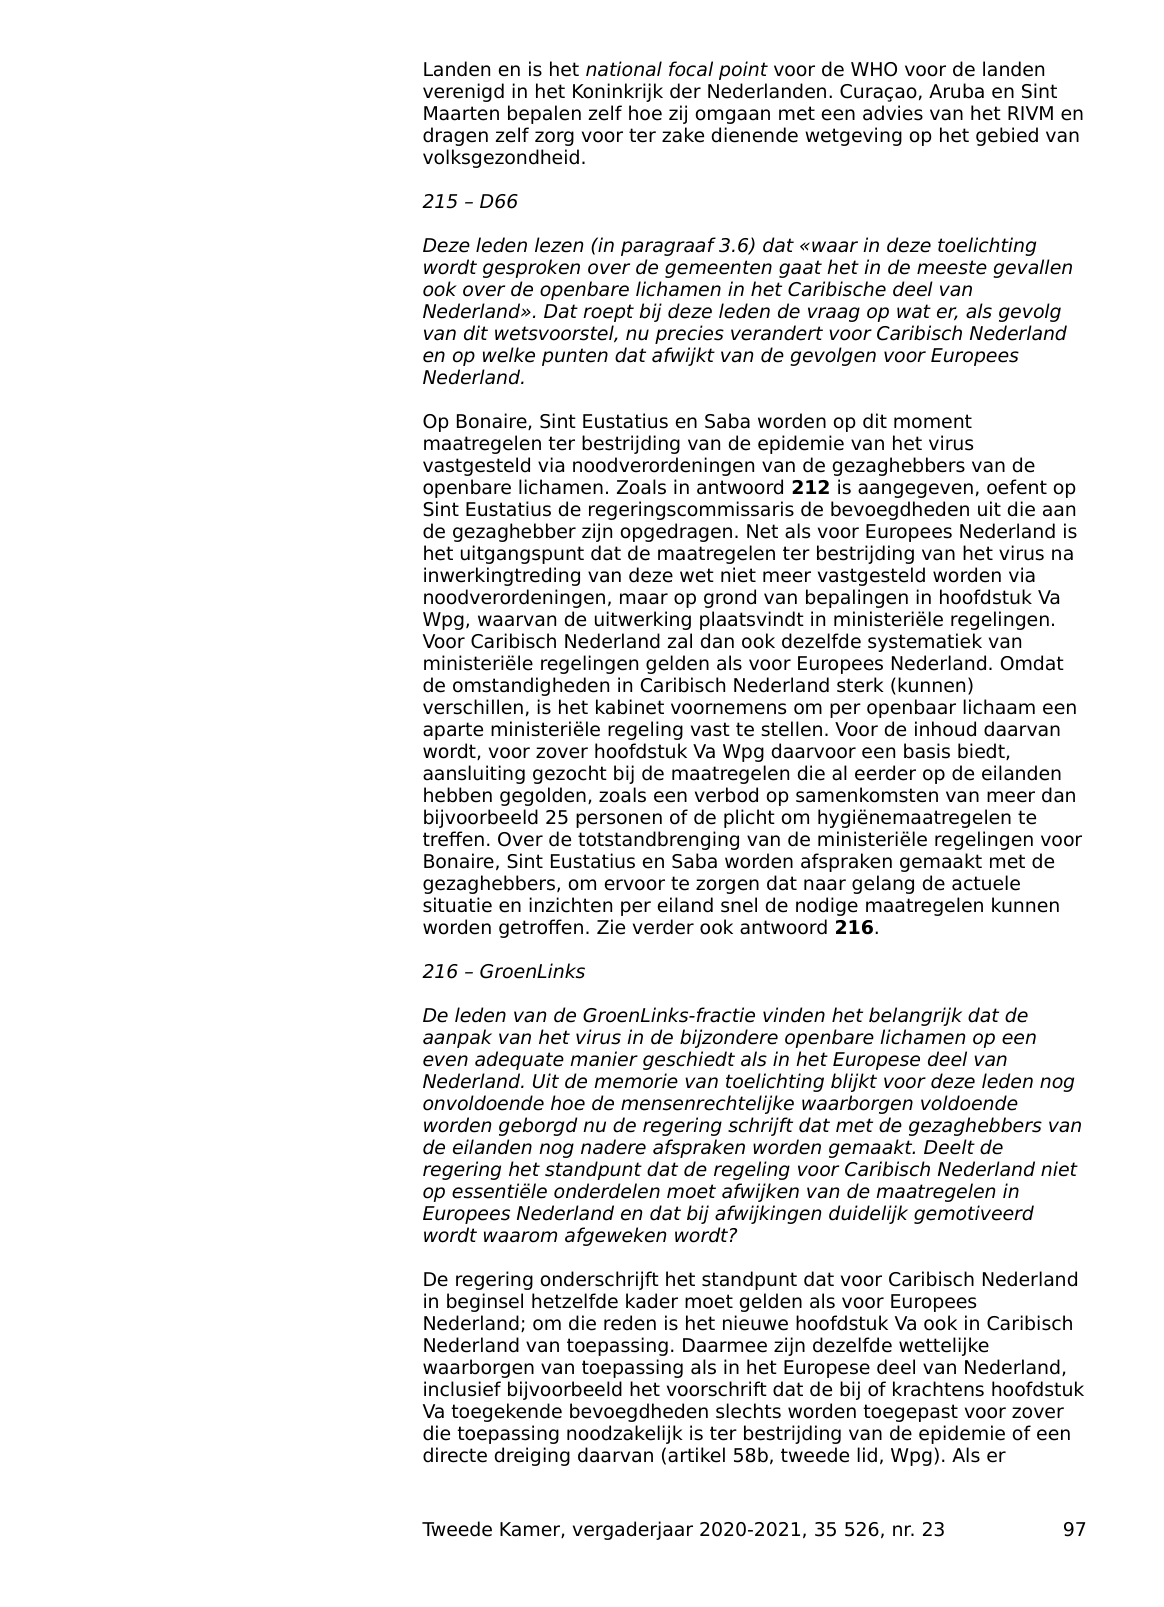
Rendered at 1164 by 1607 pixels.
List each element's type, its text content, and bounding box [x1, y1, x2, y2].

text Op Bonaire, Sint Eustatius en Saba worden op dit moment maatregelen ter bestrijding van de epidemie van het virus vastgesteld via noodverordeningen van de gezaghebbers van de openbare lichamen. Zoals in antwoord 212 is aangegeven, oefent op Sint Eustatius de regeringscommissaris de bevoegdheden uit die aan de gezaghebber zijn opgedragen. Net als voor Europees Nederland is het uitgangspunt dat de maatregelen ter bestrijding van het virus na inwerkingtreding van deze wet niet meer vastgesteld worden via noodverordeningen, maar op grond van bepalingen in hoofdstuk Va Wpg, waarvan de uitwerking plaatsvindt in ministeriële regelingen. Voor Caribisch Nederland zal dan ook dezelfde systematiek van ministeriële regelingen gelden als voor Europees Nederland. Omdat de omstandigheden in Caribisch Nederland sterk (kunnen) verschillen, is het kabinet voornemens om per openbaar lichaam een aparte ministeriële regeling vast te stellen. Voor de inhoud daarvan wordt, voor zover hoofdstuk Va Wpg daarvoor een basis biedt, aansluiting gezocht bij de maatregelen die al eerder op de eilanden hebben gegolden, zoals een verbod op samenkomsten van meer dan bijvoorbeeld 25 personen of de plicht om hygiënemaatregelen te treffen. Over de totstandbrenging van de ministeriële regelingen voor Bonaire, Sint Eustatius en Saba worden afspraken gemaakt met de gezaghebbers, om ervoor te zorgen dat naar gelang de actuele situatie en inzichten per eiland snel de nodige maatregelen kunnen worden getroffen. Zie verder ook antwoord 216. [422, 411, 1087, 939]
subtitle 216 – GroenLinks [422, 961, 1087, 983]
text De regering onderschrijft het standpunt dat voor Caribisch Nederland in beginsel hetzelfde kader moet gelden als voor Europees Nederland; om die reden is het nieuwe hoofdstuk Va ook in Caribisch Nederland van toepassing. Daarmee zijn dezelfde wettelijke waarborgen van toepassing als in het Europese deel van Nederland, inclusief bijvoorbeeld het voorschrift dat de bij of krachtens hoofdstuk Va toegekende bevoegdheden slechts worden toegepast voor zover die toepassing noodzakelijk is ter bestrijding van de epidemie of een directe dreiging daarvan (artikel 58b, tweede lid, Wpg). Als er [422, 1269, 1087, 1467]
text De leden van de GroenLinks-fractie vinden het belangrijk dat de aanpak van het virus in de bijzondere openbare lichamen op een even adequate manier geschiedt als in het Europese deel van Nederland. Uit de memorie van toelichting blijkt voor deze leden nog onvoldoende hoe de mensenrechtelijke waarborgen voldoende worden geborgd nu de regering schrijft dat met de gezaghebbers van de eilanden nog nadere afspraken worden gemaakt. Deelt de regering het standpunt dat de regeling voor Caribisch Nederland niet op essentiële onderdelen moet afwijken van de maatregelen in Europees Nederland en dat bij afwijkingen duidelijk gemotiveerd wordt waarom afgeweken wordt? [422, 1005, 1087, 1247]
text Landen en is het national focal point voor de WHO voor de landen verenigd in het Koninkrijk der Nederlanden. Curaçao, Aruba en Sint Maarten bepalen zelf hoe zij omgaan met een advies van het RIVM en dragen zelf zorg voor ter zake dienende wetgeving op het gebied van volksgezondheid. [422, 59, 1087, 169]
subtitle 215 – D66 [422, 191, 1087, 213]
text Deze leden lezen (in paragraaf 3.6) dat «waar in deze toelichting wordt gesproken over de gemeenten gaat het in de meeste gevallen ook over de openbare lichamen in het Caribische deel van Nederland». Dat roept bij deze leden de vraag op wat er, als gevolg van dit wetsvoorstel, nu precies verandert voor Caribisch Nederland en op welke punten dat afwijkt van de gevolgen voor Europees Nederland. [422, 235, 1087, 389]
